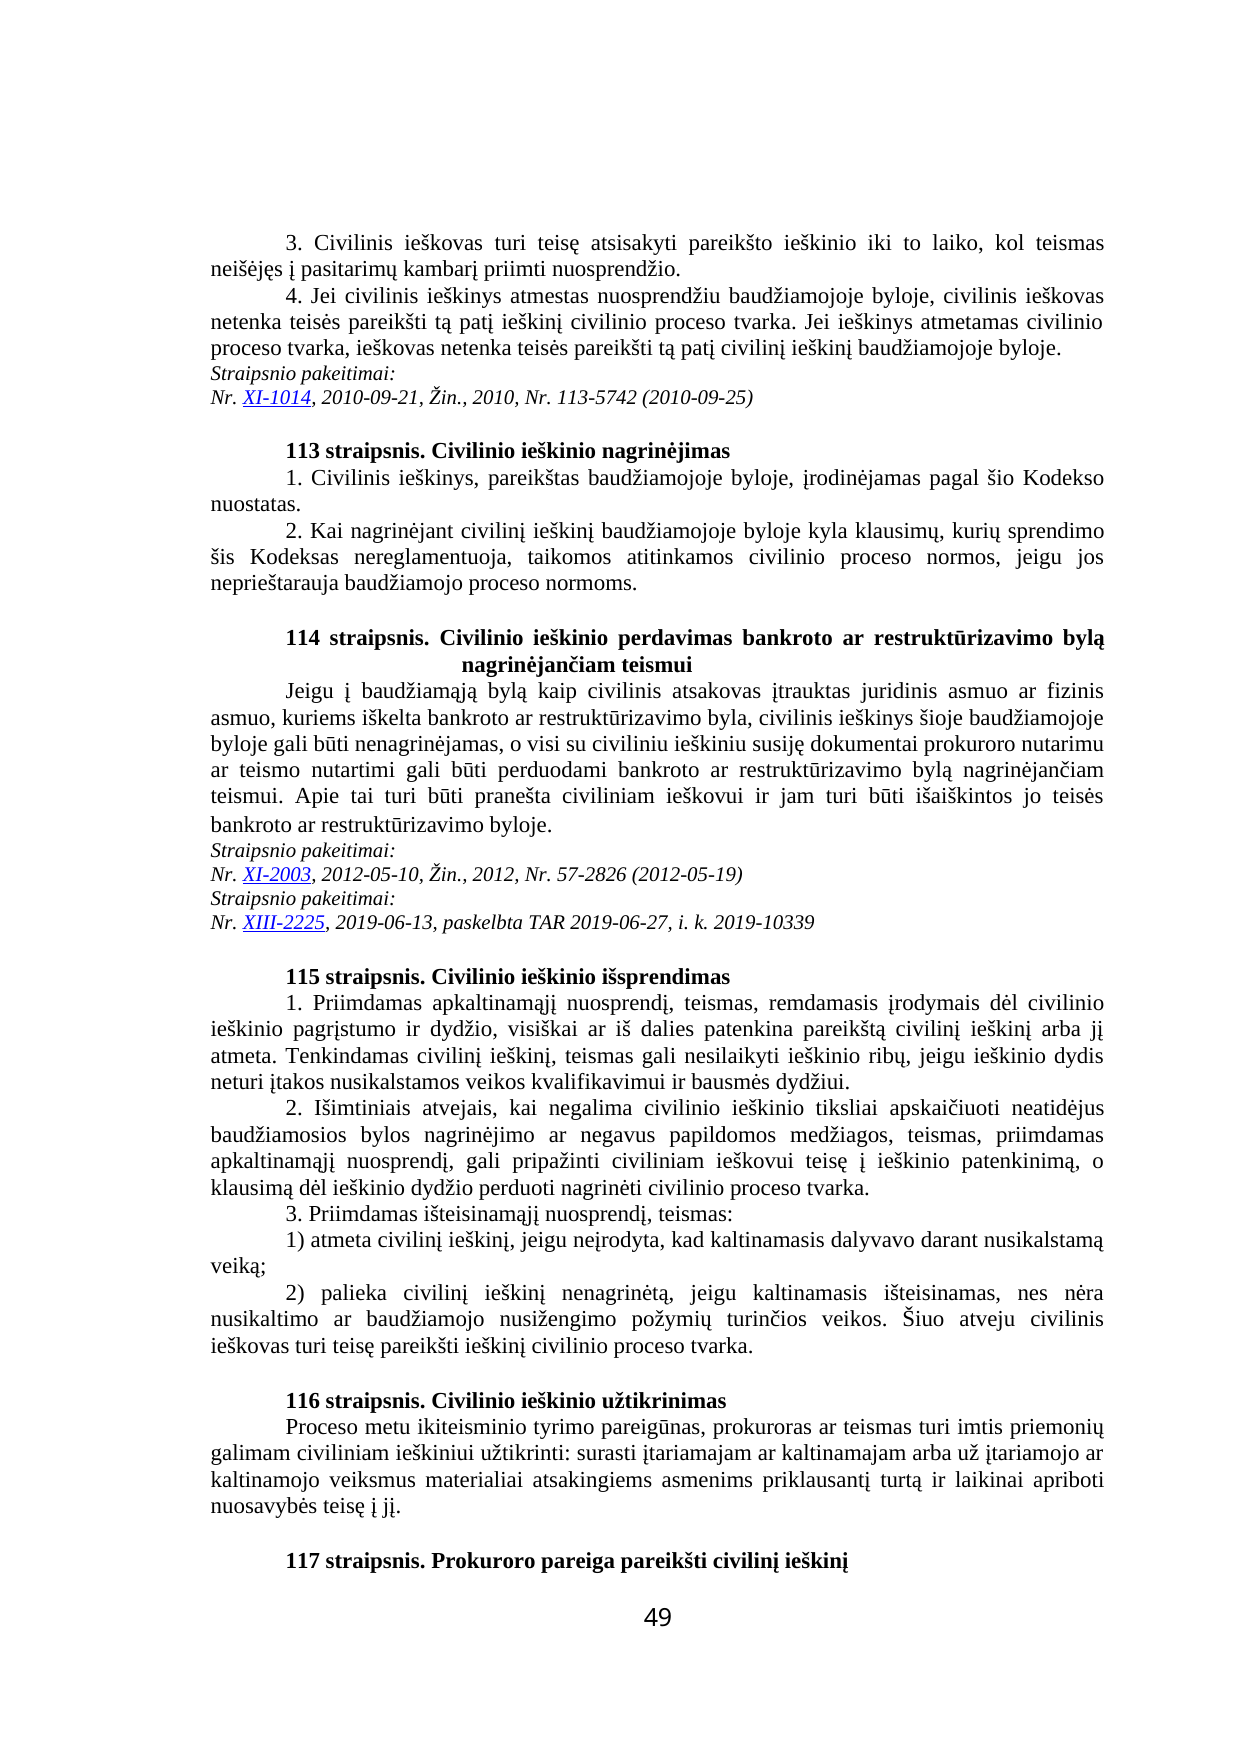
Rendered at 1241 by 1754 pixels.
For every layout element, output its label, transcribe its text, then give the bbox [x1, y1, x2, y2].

text Jeigu į baudžiamąją bylą kaip civilinis atsakovas įtrauktas juridinis asmuo ar fizinis asmuo, kuriems iškelta bankroto ar restruktūrizavimo byla, civilinis ieškinys šioje baudžiamojoje byloje gali būti nenagrinėjamas, o visi su civiliniu ieškiniu susiję dokumentai prokuroro nutarimu ar teismo nutartimi gali būti perduodami bankroto ar restruktūrizavimo bylą nagrinėjančiam teismui. Apie tai turi būti pranešta civiliniam ieškovui ir jam turi būti išaiškintos jo teisės bankroto ar restruktūrizavimo byloje. [210, 677, 1105, 838]
text Straipsnio pakeitimai: [210, 886, 1105, 910]
text Straipsnio pakeitimai: [210, 361, 1105, 385]
text Nr. XI-1014, 2010-09-21, Žin., 2010, Nr. 113-5742 (2010-09-25) [210, 385, 1105, 409]
text 2. Išimtiniais atvejais, kai negalima civilinio ieškinio tiksliai apskaičiuoti neatidėjus baudžiamosios bylos nagrinėjimo ar negavus papildomos medžiagos, teismas, priimdamas apkaltinamąjį nuosprendį, gali pripažinti civiliniam ieškovui teisę į ieškinio patenkinimą, o klausimą dėl ieškinio dydžio perduoti nagrinėti civilinio proceso tvarka. [210, 1094, 1105, 1200]
text Straipsnio pakeitimai: [210, 838, 1105, 862]
text 114 straipsnis. Civilinio ieškinio perdavimas bankroto ar restruktūrizavimo bylą nagrinėjančiam teismui [285, 624, 1105, 677]
text Proceso metu ikiteisminio tyrimo pareigūnas, prokuroras ar teismas turi imtis priemonių galimam civiliniam ieškiniui užtikrinti: surasti įtariamajam ar kaltinamajam arba už įtariamojo ar kaltinamojo veiksmus materialiai atsakingiems asmenims priklausantį turtą ir laikinai apriboti nuosavybės teisę į jį. [210, 1413, 1105, 1518]
text Nr. XIII-2225, 2019-06-13, paskelbta TAR 2019-06-27, i. k. 2019-10339 [210, 910, 1105, 934]
text 3. Priimdamas išteisinamąjį nuosprendį, teismas: [210, 1200, 1105, 1226]
text 3. Civilinis ieškovas turi teisę atsisakyti pareikšto ieškinio iki to laiko, kol teismas neišėjęs į pasitarimų kambarį priimti nuosprendžio. [210, 229, 1105, 282]
text 113 straipsnis. Civilinio ieškinio nagrinėjimas [210, 438, 1105, 464]
text 1. Priimdamas apkaltinamąjį nuosprendį, teismas, remdamasis įrodymais dėl civilinio ieškinio pagrįstumo ir dydžio, visiškai ar iš dalies patenkina pareikštą civilinį ieškinį arba jį atmeta. Tenkindamas civilinį ieškinį, teismas gali nesilaikyti ieškinio ribų, jeigu ieškinio dydis neturi įtakos nusikalstamos veikos kvalifikavimui ir bausmės dydžiui. [210, 989, 1105, 1094]
text Nr. XI-2003, 2012-05-10, Žin., 2012, Nr. 57-2826 (2012-05-19) [210, 862, 1105, 886]
text 1) atmeta civilinį ieškinį, jeigu neįrodyta, kad kaltinamasis dalyvavo darant nusikalstamą veiką; [210, 1226, 1105, 1279]
text 2. Kai nagrinėjant civilinį ieškinį baudžiamojoje byloje kyla klausimų, kurių sprendimo šis Kodeksas nereglamentuoja, taikomos atitinkamos civilinio proceso normos, jeigu jos neprieštarauja baudžiamojo proceso normoms. [210, 517, 1105, 596]
text 1. Civilinis ieškinys, pareikštas baudžiamojoje byloje, įrodinėjamas pagal šio Kodekso nuostatas. [210, 464, 1105, 517]
text 116 straipsnis. Civilinio ieškinio užtikrinimas [210, 1387, 1105, 1413]
text 4. Jei civilinis ieškinys atmestas nuosprendžiu baudžiamojoje byloje, civilinis ieškovas netenka teisės pareikšti tą patį ieškinį civilinio proceso tvarka. Jei ieškinys atmetamas civilinio proceso tvarka, ieškovas netenka teisės pareikšti tą patį civilinį ieškinį baudžiamojoje byloje. [210, 282, 1105, 361]
text 2) palieka civilinį ieškinį nenagrinėtą, jeigu kaltinamasis išteisinamas, nes nėra nusikaltimo ar baudžiamojo nusižengimo požymių turinčios veikos. Šiuo atveju civilinis ieškovas turi teisę pareikšti ieškinį civilinio proceso tvarka. [210, 1279, 1105, 1358]
text 117 straipsnis. Prokuroro pareiga pareikšti civilinį ieškinį [210, 1547, 1105, 1574]
text 115 straipsnis. Civilinio ieškinio išsprendimas [210, 963, 1105, 989]
